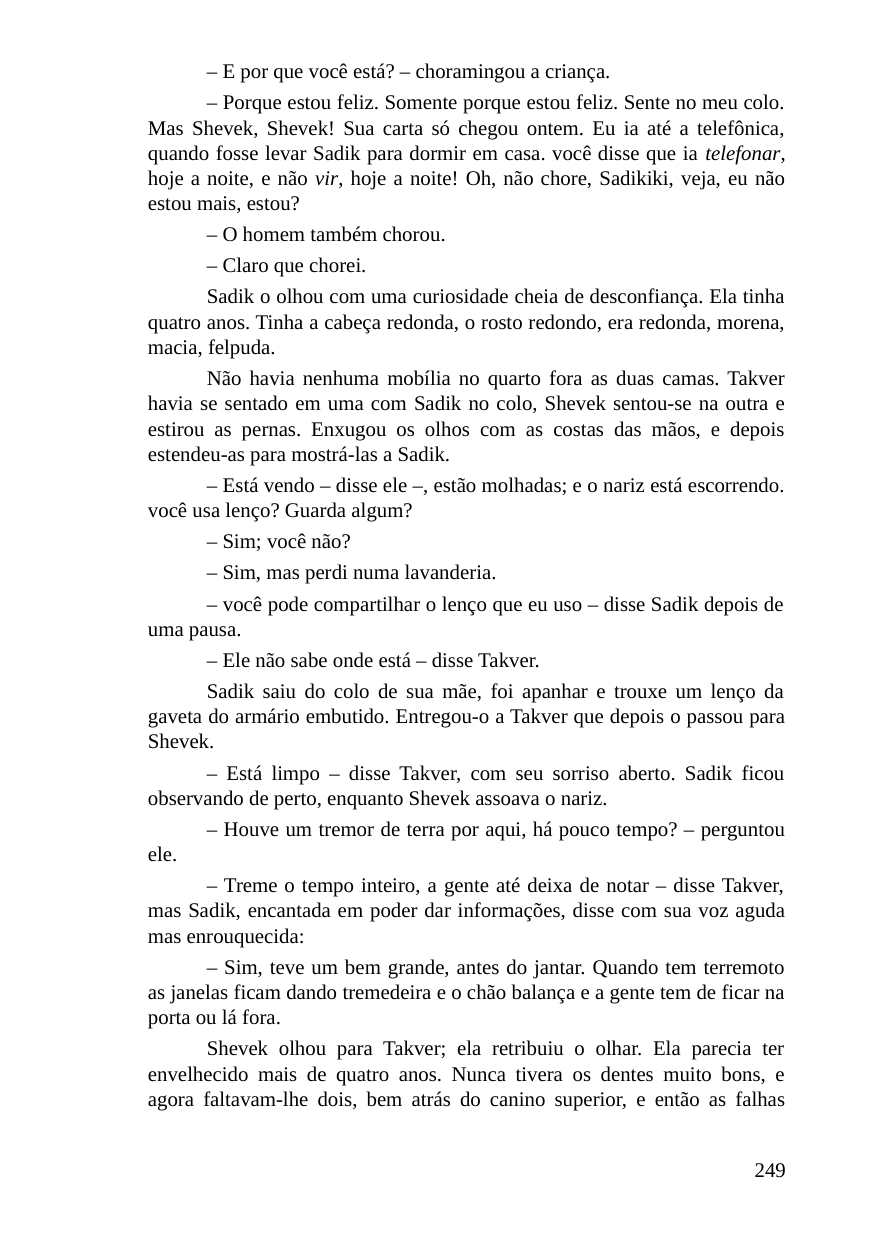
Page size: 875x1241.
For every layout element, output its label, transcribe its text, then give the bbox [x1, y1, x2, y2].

text – você pode compartilhar o lenço que eu uso – disse Sadik depois de uma pausa. [148, 591, 786, 641]
text – Ele não sabe onde está – disse Takver. [148, 648, 786, 672]
text – Está limpo – disse Takver, com seu sorriso aberto. Sadik ficou observando de perto, enquanto Shevek assoava o nariz. [148, 761, 786, 810]
text Sadik saiu do colo de sua mãe, foi apanhar e trouxe um lenço da gaveta do armário embutido. Entregou-o a Takver que depois o passou para Shevek. [148, 679, 786, 753]
text – Porque estou feliz. Somente porque estou feliz. Sente no meu colo. Mas Shevek, Shevek! Sua carta só chegou ontem. Eu ia até a telefônica, quando fosse levar Sadik para dormir em casa. você disse que ia telefonar, hoje a noite, e não vir, hoje a noite! Oh, não chore, Sadikiki, veja, eu não estou mais, estou? [148, 90, 786, 215]
text – E por que você está? – choramingou a criança. [148, 59, 786, 83]
text Não havia nenhuma mobília no quarto fora as duas camas. Takver havia se sentado em uma com Sadik no colo, Shevek sentou-se na outra e estirou as pernas. Enxugou os olhos com as costas das mãos, e depois estendeu-as para mostrá-las a Sadik. [148, 366, 786, 466]
text – Sim; você não? [148, 529, 786, 553]
text – Sim, mas perdi numa lavanderia. [148, 560, 786, 584]
text Shevek olhou para Takver; ela retribuiu o olhar. Ela parecia ter envelhecido mais de quatro anos. Nunca tivera os dentes muito bons, e agora faltavam-lhe dois, bem atrás do canino superior, e então as falhas [148, 1036, 786, 1111]
text – Está vendo – disse ele –, estão molhadas; e o nariz está escorrendo. você usa lenço? Guarda algum? [148, 473, 786, 522]
text – O homem também chorou. [148, 222, 786, 246]
text – Claro que chorei. [148, 253, 786, 277]
text – Sim, teve um bem grande, antes do jantar. Quando tem terremoto as janelas ficam dando tremedeira e o chão balança e a gente tem de ficar na porta ou lá fora. [148, 955, 786, 1029]
text Sadik o olhou com uma curiosidade cheia de desconfiança. Ela tinha quatro anos. Tinha a cabeça redonda, o rosto redondo, era redonda, morena, macia, felpuda. [148, 284, 786, 359]
text – Treme o tempo inteiro, a gente até deixa de notar – disse Takver, mas Sadik, encantada em poder dar informações, disse com sua voz aguda mas enrouquecida: [148, 873, 786, 948]
text – Houve um tremor de terra por aqui, há pouco tempo? – perguntou ele. [148, 817, 786, 866]
